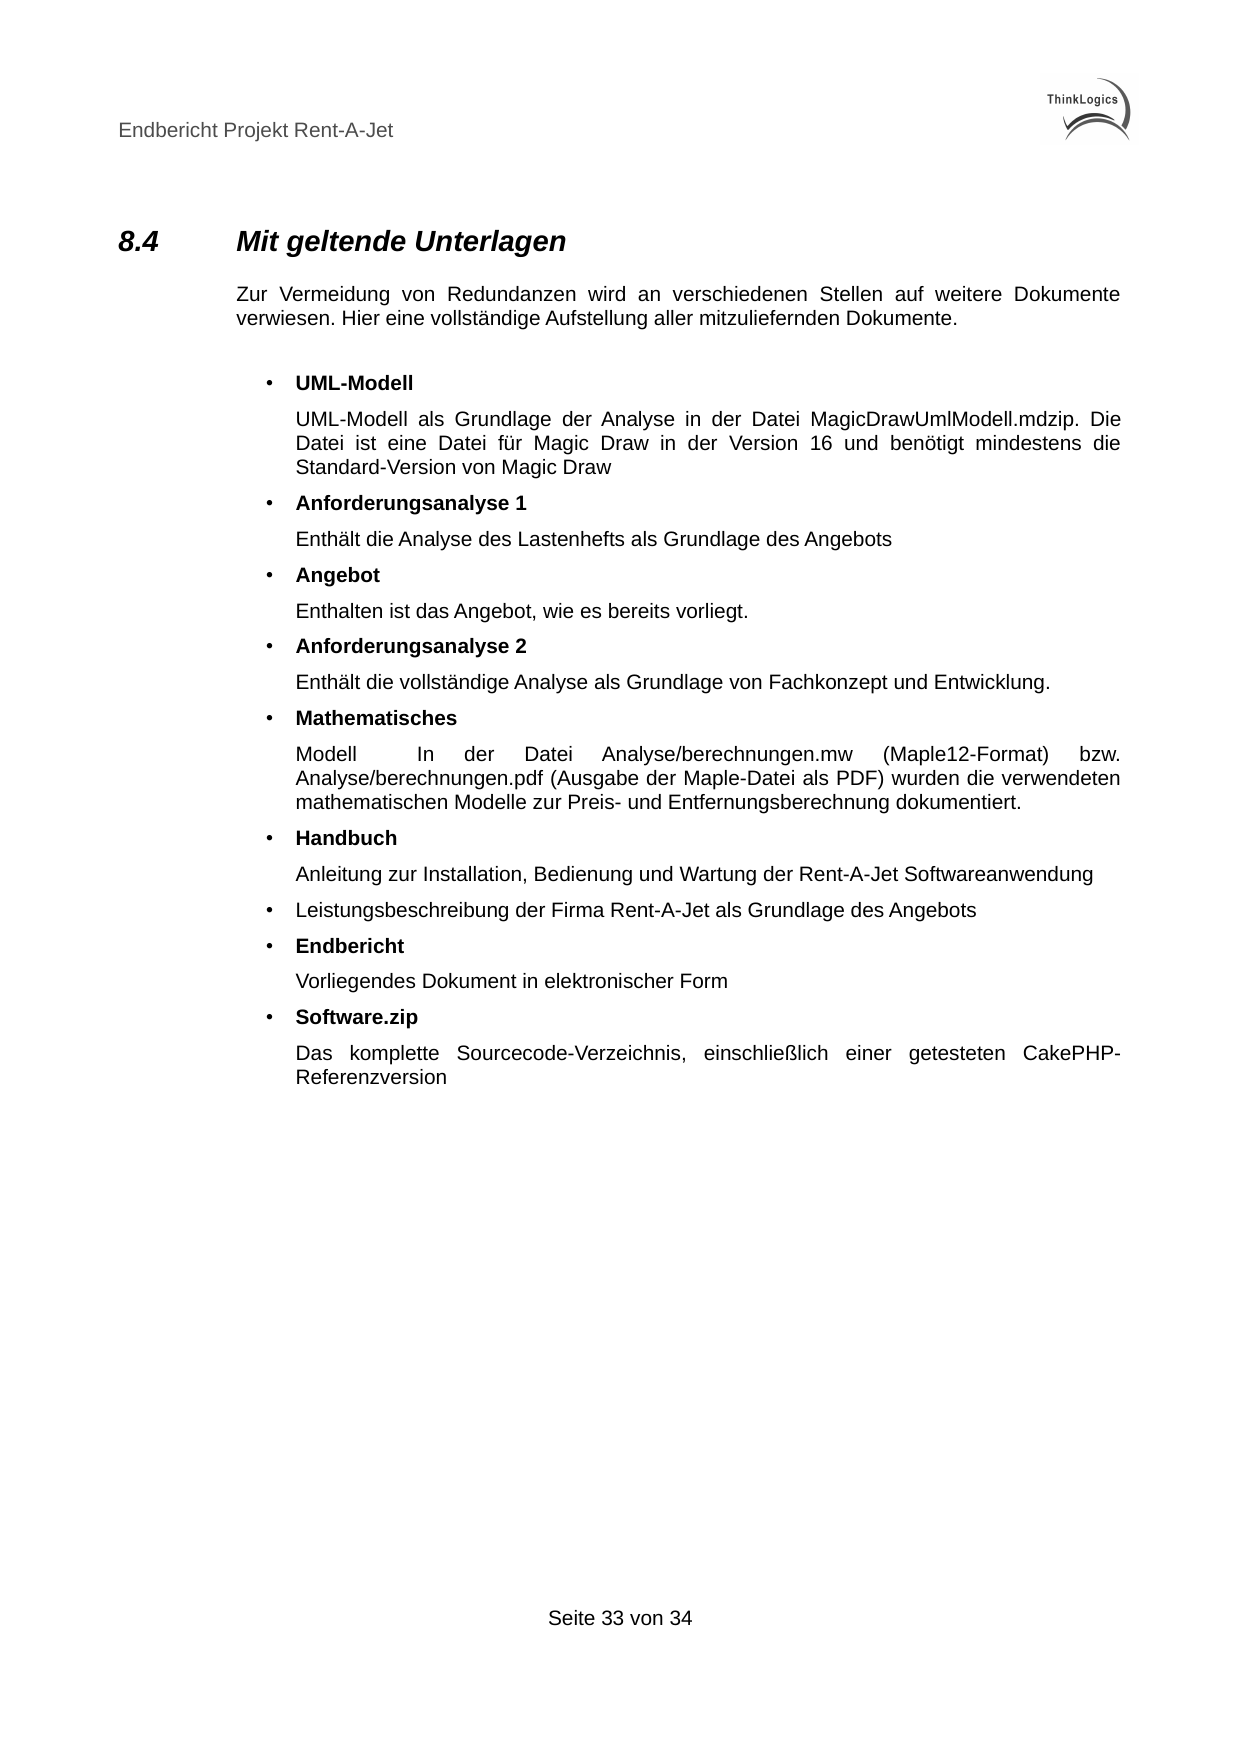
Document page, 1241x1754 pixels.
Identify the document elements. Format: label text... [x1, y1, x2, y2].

list Das komplette Sourcecode-Verzeichnis, einschließlich einer getesteten CakePHP-Referenzversion [266, 1041, 1122, 1089]
list Enthalten ist das Angebot, wie es bereits vorliegt. [266, 598, 1122, 622]
list Modell In der Datei Analyse/berechnungen.mw (Maple12-Format) bzw. Analyse/berechnungen.pdf (Ausgabe der Maple-Datei als PDF) wurden die verwendeten mathematischen Modelle zur Preis- und Entfernungsberechnung dokumentiert. [266, 742, 1122, 814]
subtitle Mit geltende Unterlagen [118, 224, 1122, 258]
list Anleitung zur Installation, Bedienung und Wartung der Rent-A-Jet Softwareanwendung [266, 862, 1122, 886]
list Leistungsbeschreibung der Firma Rent-A-Jet als Grundlage des Angebots [266, 897, 1122, 922]
list Handbuch [266, 826, 1122, 850]
list Enthält die Analyse des Lastenhefts als Grundlage des Angebots [266, 527, 1122, 551]
list Angebot [266, 562, 1122, 587]
list Endbericht [266, 933, 1122, 957]
list Anforderungsanalyse 2 [266, 634, 1122, 658]
list Anforderungsanalyse 1 [266, 491, 1122, 515]
list Vorliegendes Dokument in elektronischer Form [266, 969, 1122, 993]
list UML-Modell als Grundlage der Analyse in der Datei MagicDrawUmlModell.mdzip. Die Datei ist eine Datei für Magic Draw in der Version 16 und benötigt mindestens die Standard-Version von Magic Draw [266, 407, 1122, 479]
list Software.zip [266, 1005, 1122, 1029]
list Enthält die vollständige Analyse als Grundlage von Fachkonzept und Entwicklung. [266, 670, 1122, 694]
list UML-Modell [266, 371, 1122, 395]
list Mathematisches [266, 706, 1122, 730]
text Zur Vermeidung von Redundanzen wird an verschiedenen Stellen auf weitere Dokumente verwiesen. Hier eine vollständige Aufstellung aller mitzuliefernden Dokumente. [236, 281, 1122, 329]
